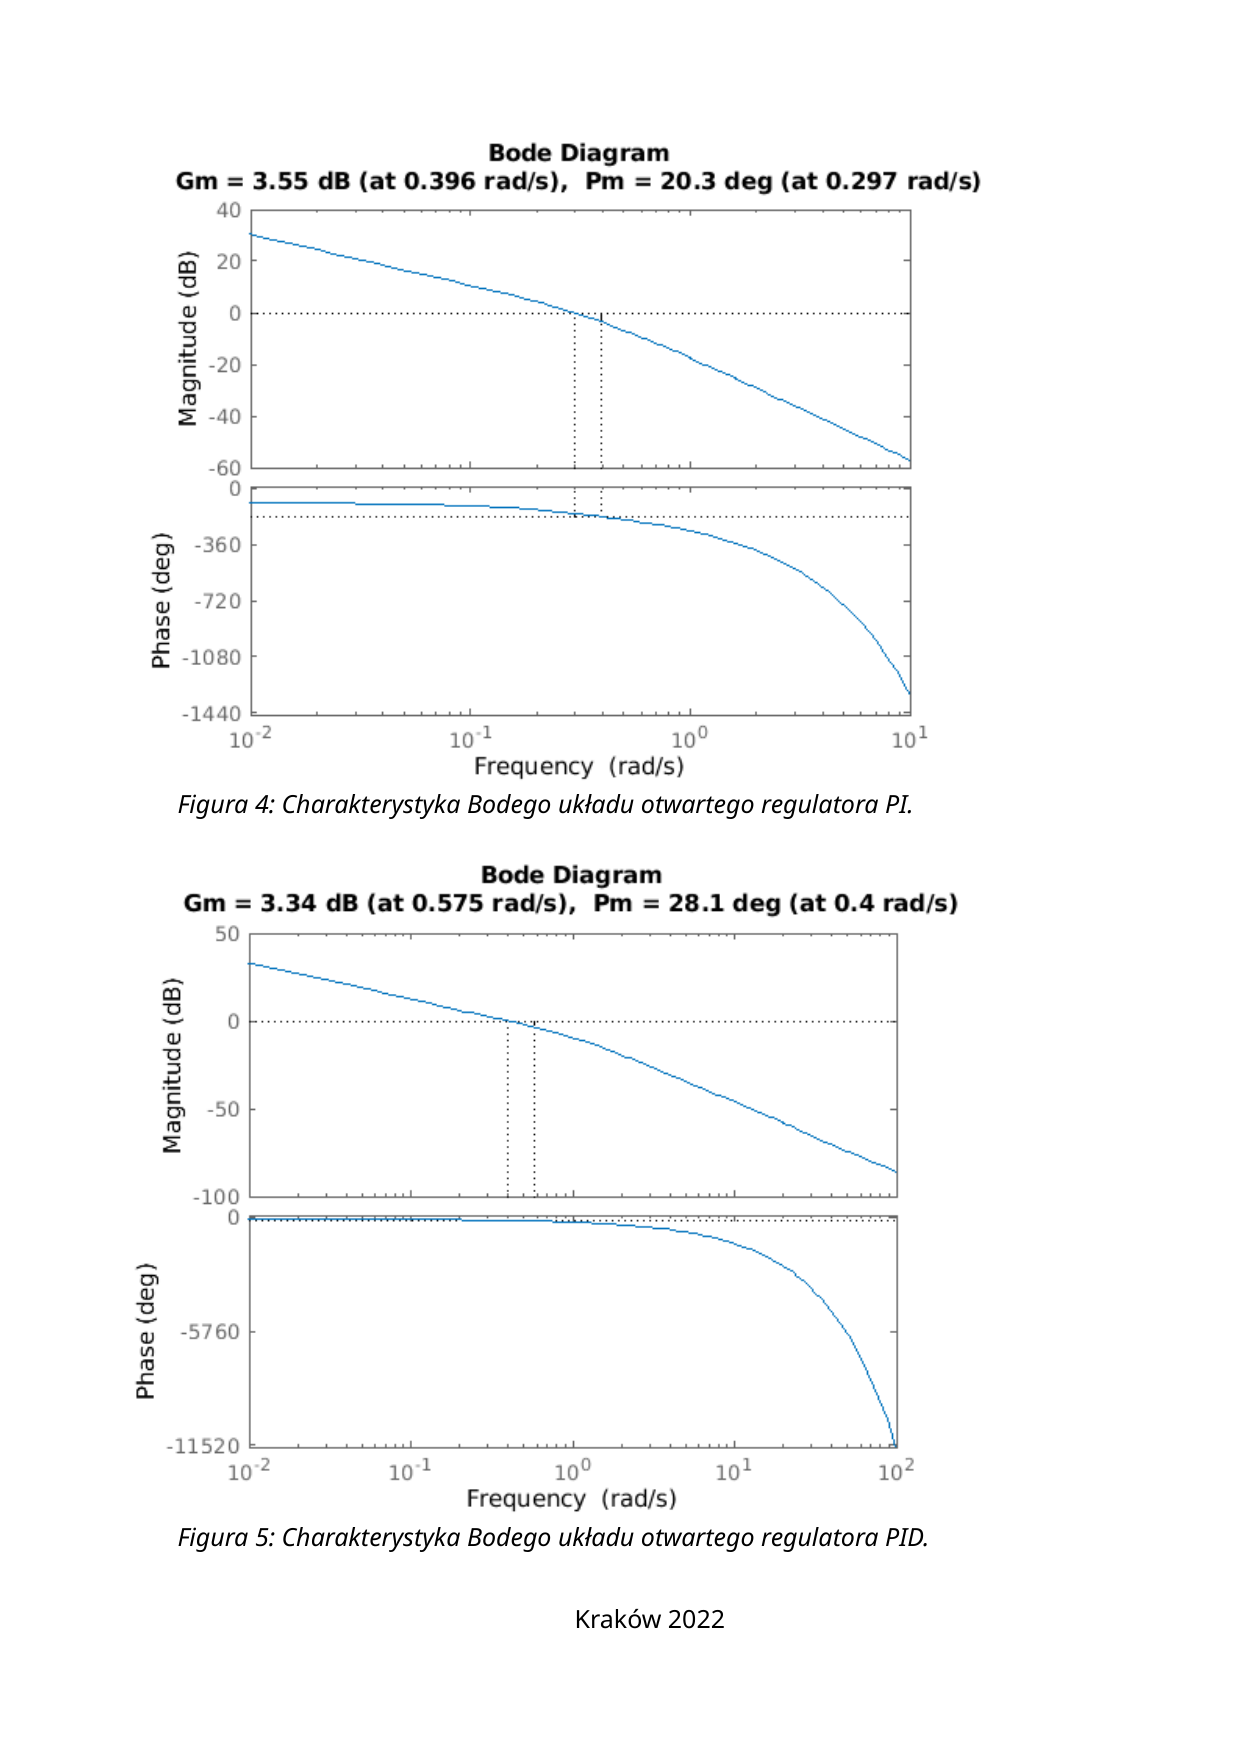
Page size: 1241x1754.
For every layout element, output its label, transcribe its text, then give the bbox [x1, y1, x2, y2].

picture [118, 130, 993, 787]
text Figura 5: Charakterystyka Bodego układu otwartego regulatora PID. [118, 1521, 977, 1554]
picture [118, 853, 978, 1521]
text Figura 4: Charakterystyka Bodego układu otwartego regulatora PI. [118, 787, 993, 821]
